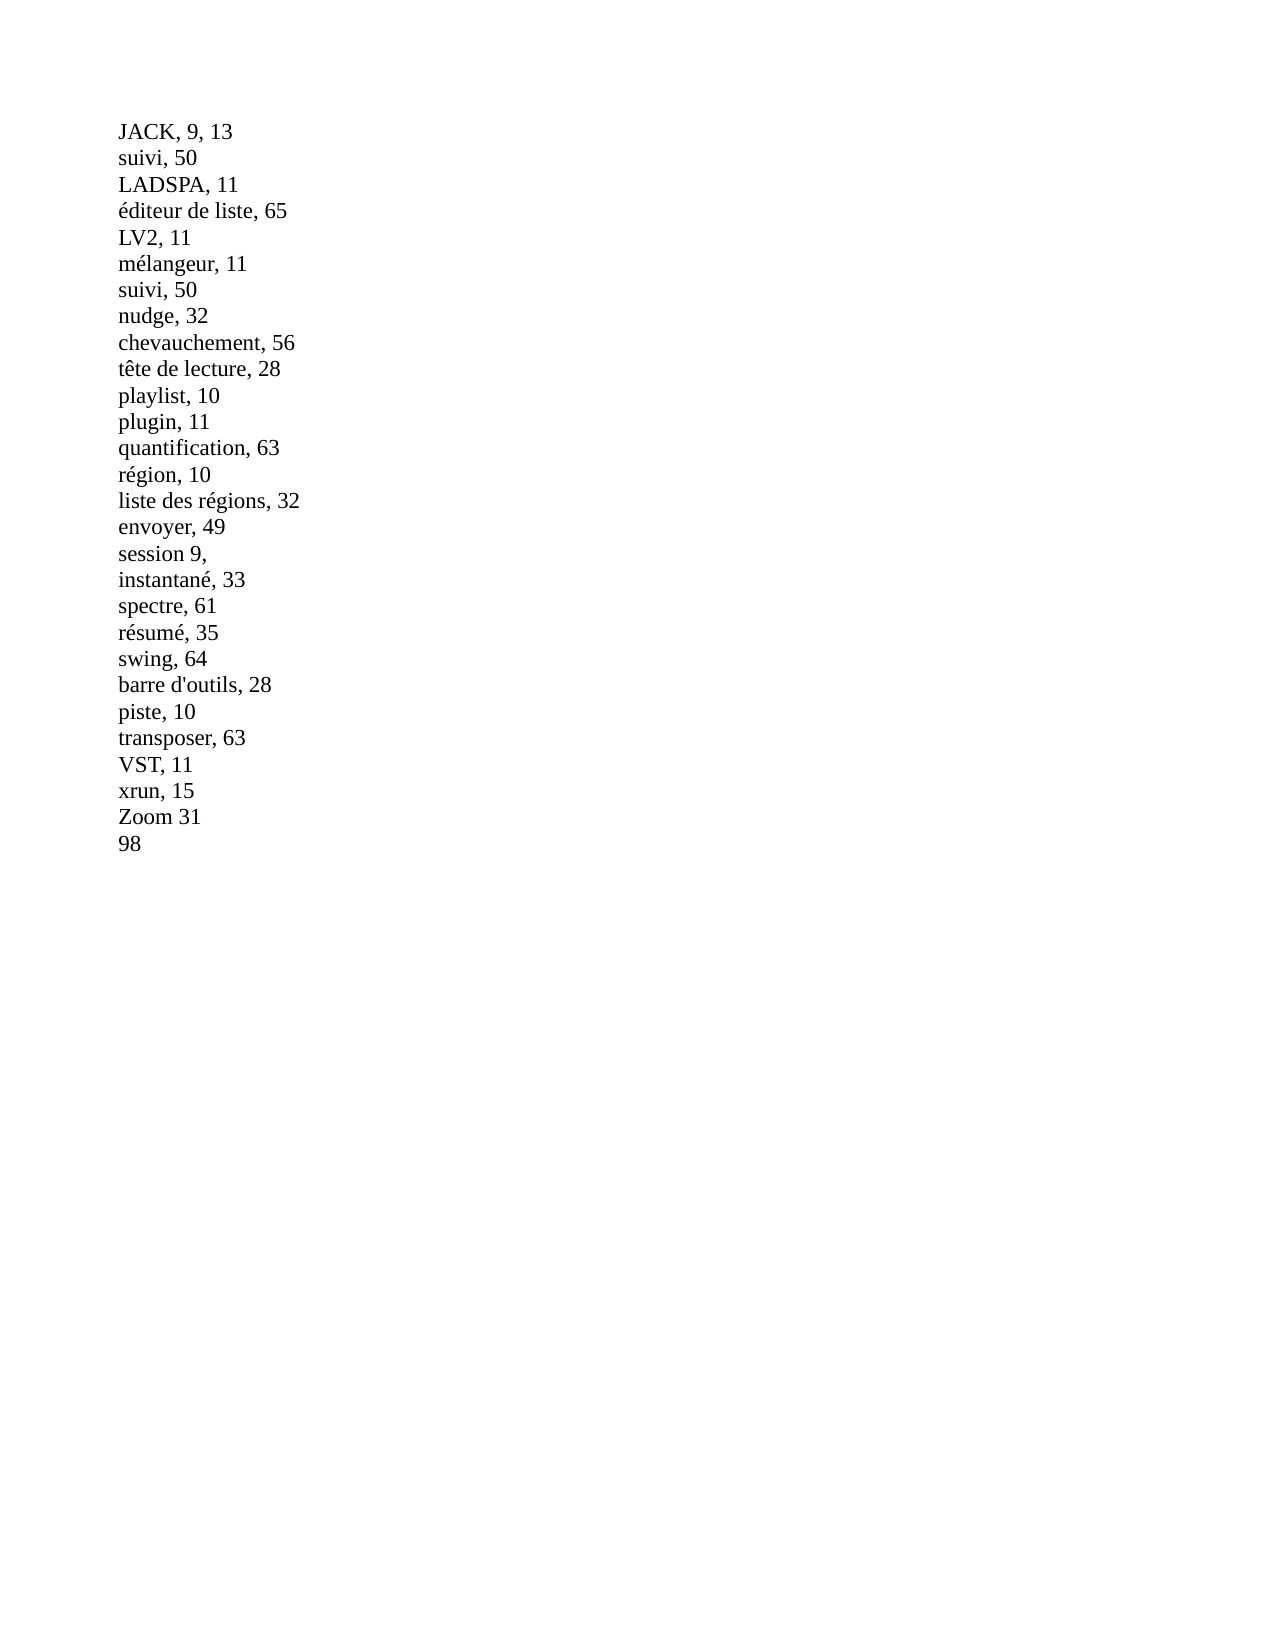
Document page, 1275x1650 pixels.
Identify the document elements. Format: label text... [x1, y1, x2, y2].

text suivi, 50 [118, 144, 1157, 171]
text transposer, 63 [118, 724, 1157, 751]
text VST, 11 [118, 751, 1157, 777]
text plugin, 11 [118, 408, 1157, 434]
text session 9, [118, 540, 1157, 566]
text résumé, 35 [118, 619, 1157, 645]
text swing, 64 [118, 645, 1157, 672]
text région, 10 [118, 461, 1157, 487]
text chevauchement, 56 [118, 329, 1157, 355]
text 98 [118, 830, 1157, 856]
text JACK, 9, 13 [118, 118, 1157, 144]
text spectre, 61 [118, 592, 1157, 619]
text quantification, 63 [118, 434, 1157, 461]
text suivi, 50 [118, 276, 1157, 303]
text playlist, 10 [118, 382, 1157, 408]
text liste des régions, 32 [118, 487, 1157, 513]
text barre d'outils, 28 [118, 672, 1157, 698]
text xrun, 15 [118, 777, 1157, 803]
text piste, 10 [118, 698, 1157, 724]
text tête de lecture, 28 [118, 355, 1157, 382]
text instantané, 33 [118, 566, 1157, 592]
text Zoom 31 [118, 803, 1157, 830]
text nudge, 32 [118, 303, 1157, 329]
text envoyer, 49 [118, 513, 1157, 540]
text éditeur de liste, 65 [118, 197, 1157, 223]
text LV2, 11 [118, 223, 1157, 250]
text LADSPA, 11 [118, 171, 1157, 197]
text mélangeur, 11 [118, 250, 1157, 276]
